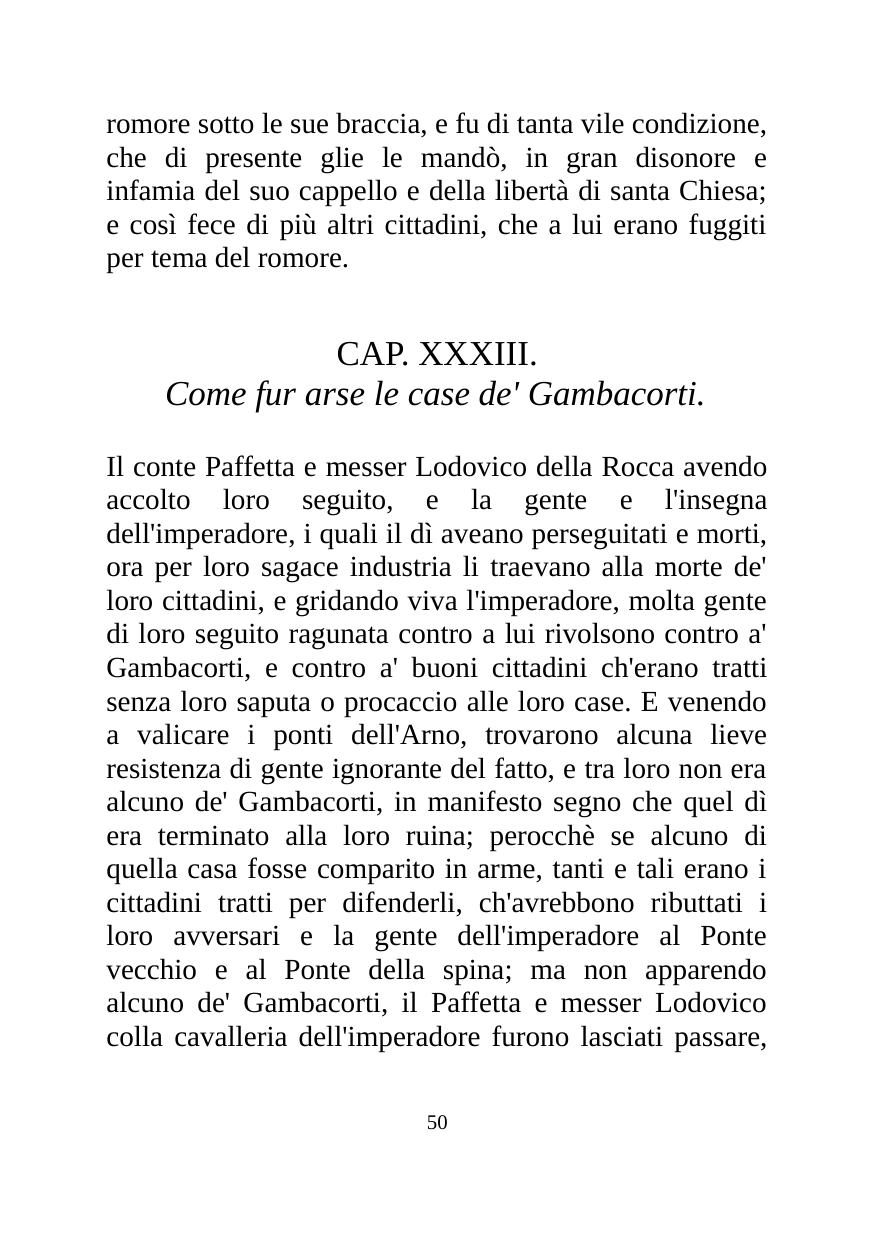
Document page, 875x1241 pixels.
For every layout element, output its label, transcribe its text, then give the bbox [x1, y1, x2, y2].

text romore sotto le sue braccia, e fu di tanta vile condizione, che di presente glie le mandò, in gran disonore e infamia del suo cappello e della libertà di santa Chiesa; e così fece di più altri cittadini, che a lui erano fuggiti per tema del romore. [106, 106, 768, 274]
subtitle CAP. XXXIII. Come fur arse le case de' Gambacorti. [106, 333, 768, 413]
text Il conte Paffetta e messer Lodovico della Rocca avendo accolto loro seguito, e la gente e l'insegna dell'imperadore, i quali il dì aveano perseguitati e morti, ora per loro sagace industria li traevano alla morte de' loro cittadini, e gridando viva l'imperadore, molta gente di loro seguito ragunata contro a lui rivolsono contro a' Gambacorti, e contro a' buoni cittadini ch'erano tratti senza loro saputa o procaccio alle loro case. E venendo a valicare i ponti dell'Arno, trovarono alcuna lieve resistenza di gente ignorante del fatto, e tra loro non era alcuno de' Gambacorti, in manifesto segno che quel dì era terminato alla loro ruina; perocchè se alcuno di quella casa fosse comparito in arme, tanti e tali erano i cittadini tratti per difenderli, ch'avrebbono ributtati i loro avversari e la gente dell'imperadore al Ponte vecchio e al Ponte della spina; ma non apparendo alcuno de' Gambacorti, il Paffetta e messer Lodovico colla cavalleria dell'imperadore furono lasciati passare, [106, 449, 768, 1053]
